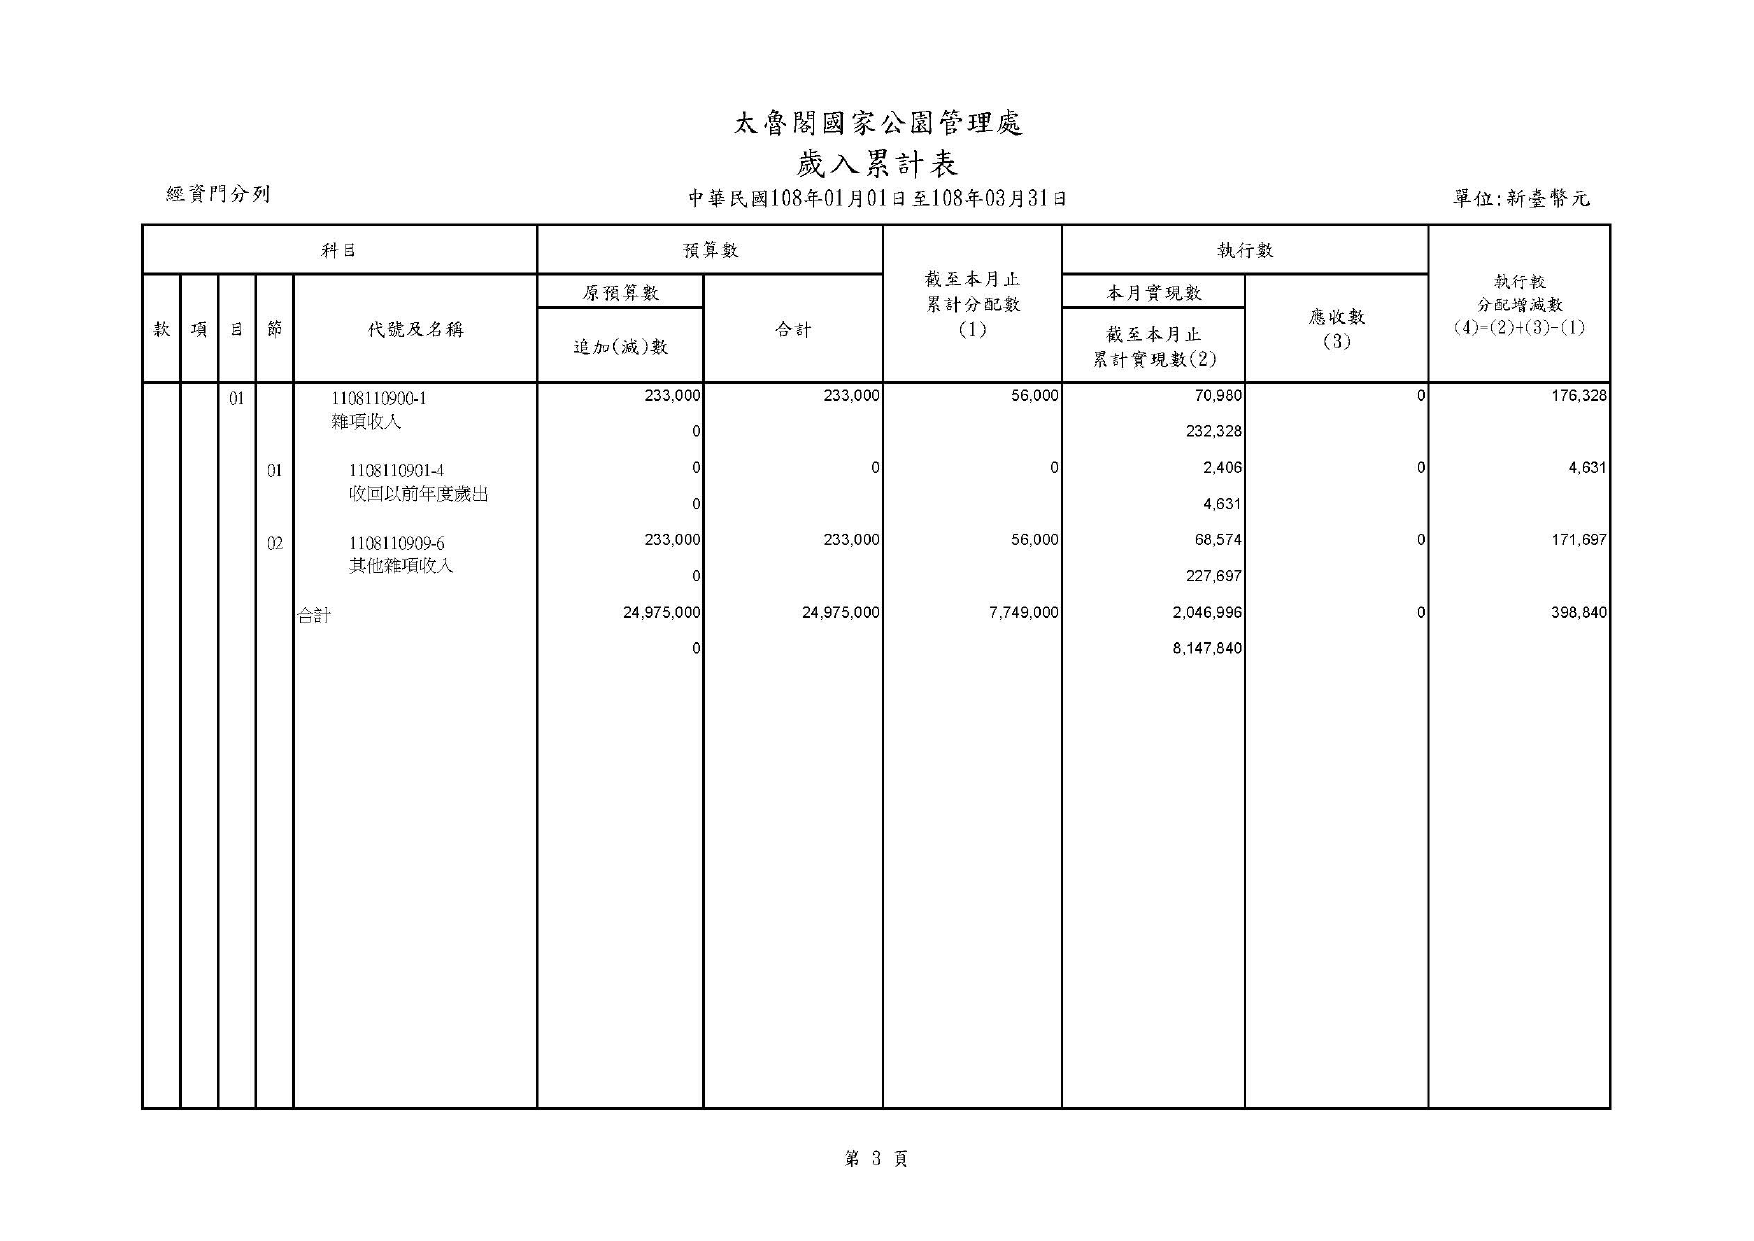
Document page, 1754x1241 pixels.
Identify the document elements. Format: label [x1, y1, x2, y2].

picture [59, 59, 1695, 1216]
